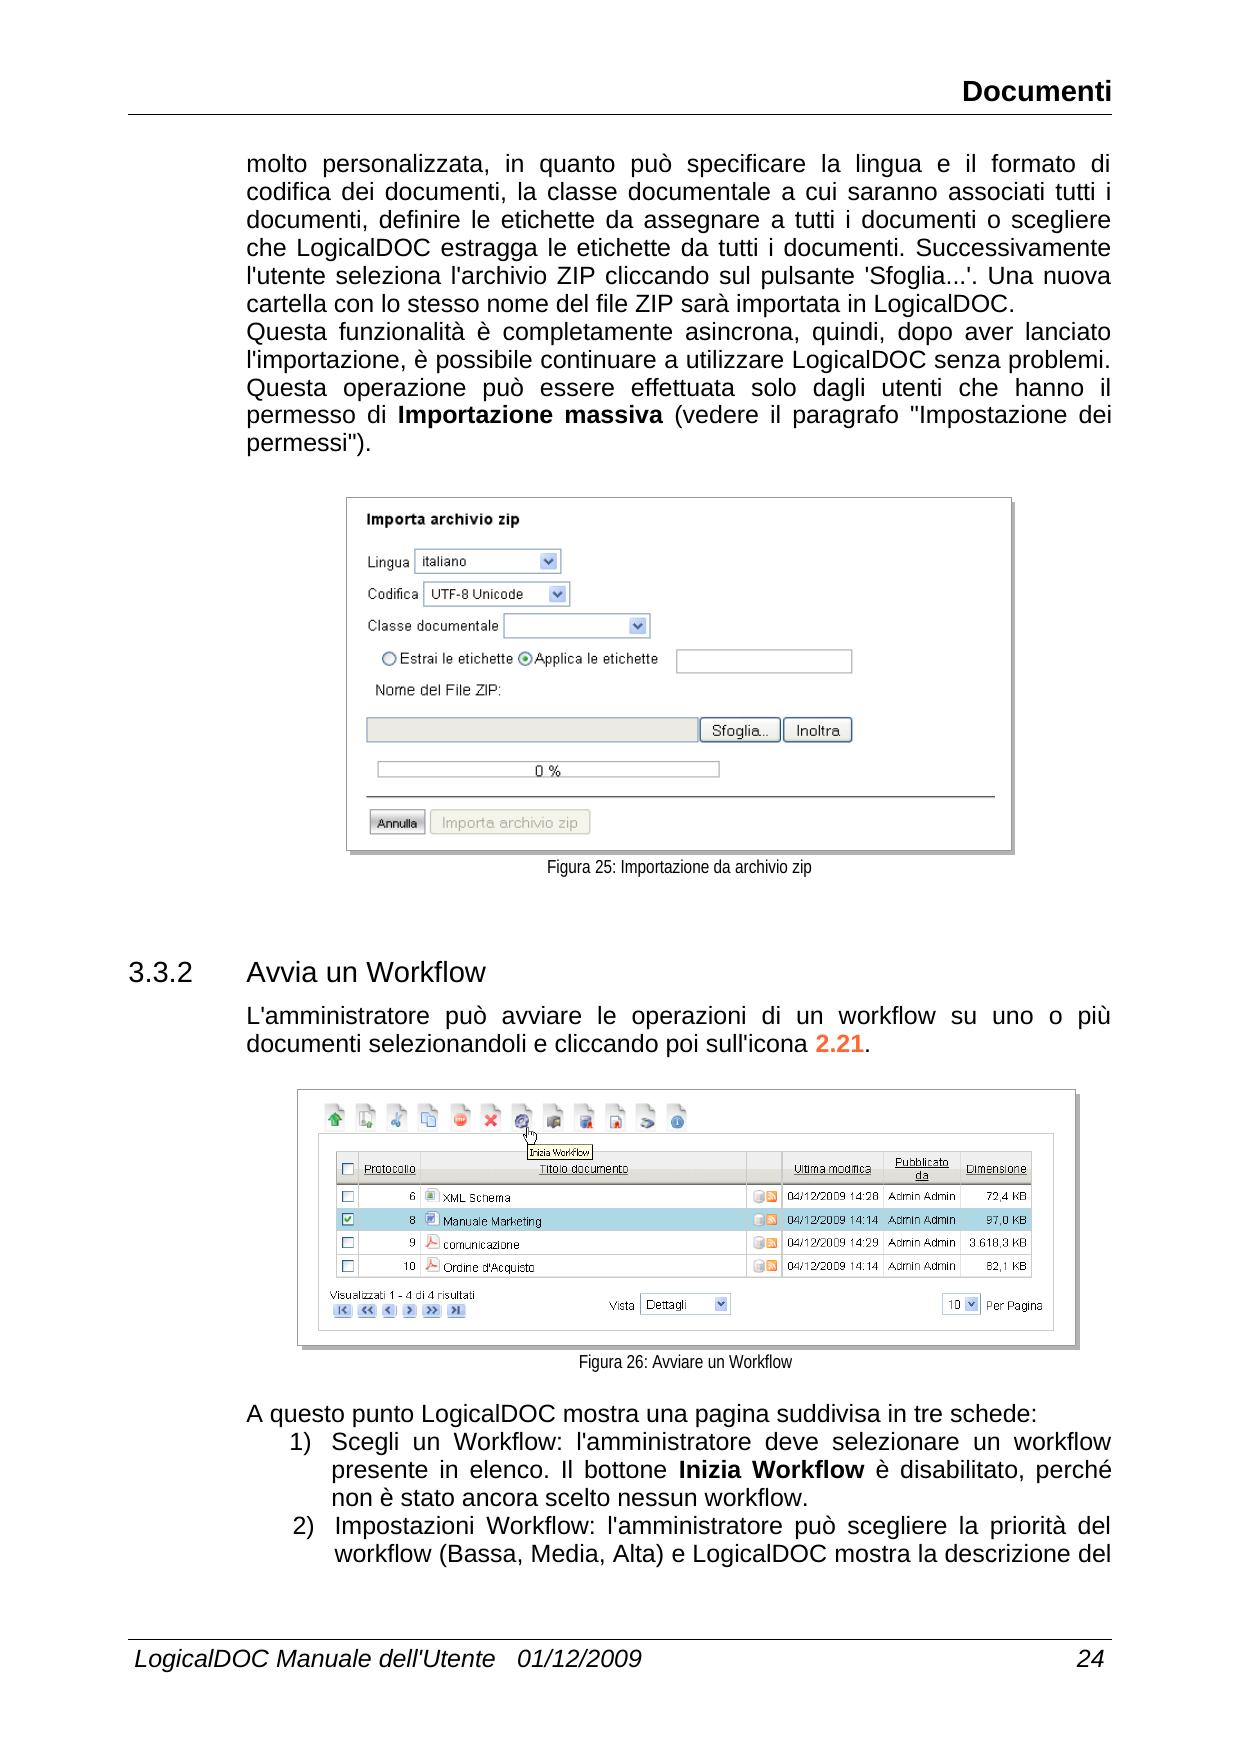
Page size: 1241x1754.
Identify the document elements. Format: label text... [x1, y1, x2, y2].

subtitle Avvia un Workflow [128, 956, 1112, 989]
text L'amministratore può avviare le operazioni di un workflow su uno o più documenti selezionandoli e cliccando poi sull'icona 2.21. [246, 1001, 1112, 1057]
text molto personalizzata, in quanto può specificare la lingua e il formato di codifica dei documenti, la classe documentale a cui saranno associati tutti i documenti, definire le etichette da assegnare a tutti i documenti o scegliere che LogicalDOC estragga le etichette da tutti i documenti. Successivamente l'utente seleziona l'archivio ZIP cliccando sul pulsante 'Sfoglia...'. Una nuova cartella con lo stesso nome del file ZIP sarà importata in LogicalDOC. [246, 150, 1112, 317]
text Questa funzionalità è completamente asincrona, quindi, dopo aver lanciato l'importazione, è possibile continuare a utilizzare LogicalDOC senza problemi. Questa operazione può essere effettuata solo dagli utenti che hanno il permesso di Importazione massiva (vedere il paragrafo "Impostazione dei permessi"). [246, 317, 1112, 457]
text Figura 26: Avviare un Workflow [297, 1346, 1078, 1373]
text Figura 25: Importazione da archivio zip [346, 851, 1013, 878]
picture [313, 1098, 1059, 1336]
list Impostazioni Workflow: l'amministratore può scegliere la priorità del workflow (Bassa, Media, Alta) e LogicalDOC mostra la descrizione del [292, 1512, 1112, 1567]
text A questo punto LogicalDOC mostra una pagina suddivisa in tre schede: [246, 1057, 1112, 1428]
picture [362, 506, 995, 841]
list Scegli un Workflow: l'amministratore deve selezionare un workflow presente in elenco. Il bottone Inizia Workflow è disabilitato, perché non è stato ancora scelto nessun workflow. [289, 1428, 1112, 1512]
